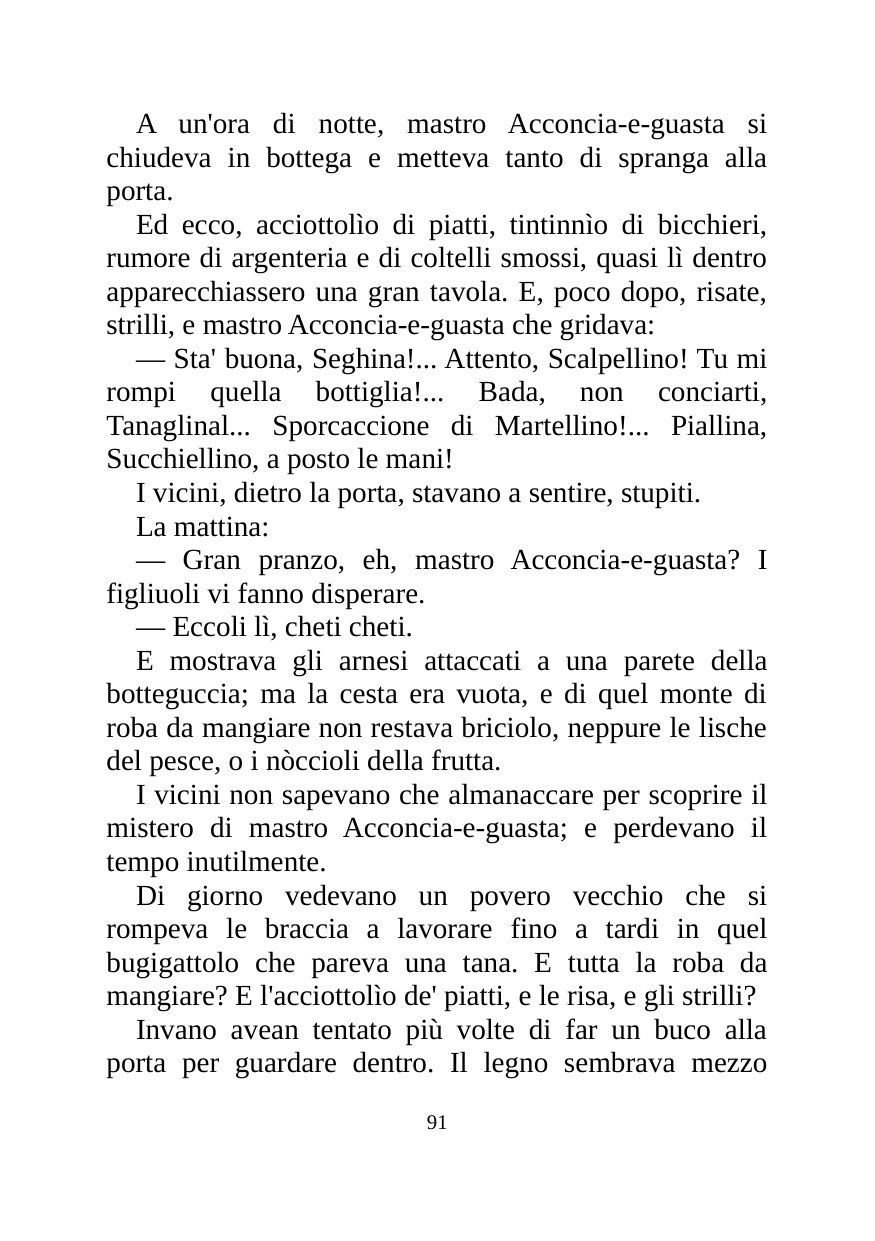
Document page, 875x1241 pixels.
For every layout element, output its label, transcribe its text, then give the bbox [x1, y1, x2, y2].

text — Sta' buona, Seghina!... Attento, Scalpellino! Tu mi rompi quella bottiglia!... Bada, non conciarti, Tanaglinal... Sporcaccione di Martellino!... Piallina, Succhiellino, a posto le mani! [106, 341, 768, 475]
text — Gran pranzo, eh, mastro Acconcia-e-guasta? I figliuoli vi fanno disperare. [106, 542, 768, 609]
text Di giorno vedevano un povero vecchio che si rompeva le braccia a lavorare fino a tardi in quel bugigattolo che pareva una tana. E tutta la roba da mangiare? E l'acciottolìo de' piatti, e le risa, e gli strilli? [106, 878, 768, 1012]
text Invano avean tentato più volte di far un buco alla porta per guardare dentro. Il legno sembrava mezzo [106, 1012, 768, 1079]
text — Eccoli lì, cheti cheti. [106, 609, 768, 643]
text I vicini, dietro la porta, stavano a sentire, stupiti. [106, 475, 768, 509]
text I vicini non sapevano che almanaccare per scoprire il mistero di mastro Acconcia-e-guasta; e perdevano il tempo inutilmente. [106, 777, 768, 878]
text La mattina: [106, 509, 768, 542]
text E mostrava gli arnesi attaccati a una parete della botteguccia; ma la cesta era vuota, e di quel monte di roba da mangiare non restava briciolo, neppure le lische del pesce, o i nòccioli della frutta. [106, 643, 768, 777]
text A un'ora di notte, mastro Acconcia-e-guasta si chiudeva in bottega e metteva tanto di spranga alla porta. [106, 106, 768, 207]
text Ed ecco, acciottolìo di piatti, tintinnìo di bicchieri, rumore di argenteria e di coltelli smossi, quasi lì dentro apparecchiassero una gran tavola. E, poco dopo, risate, strilli, e mastro Acconcia-e-guasta che gridava: [106, 207, 768, 341]
